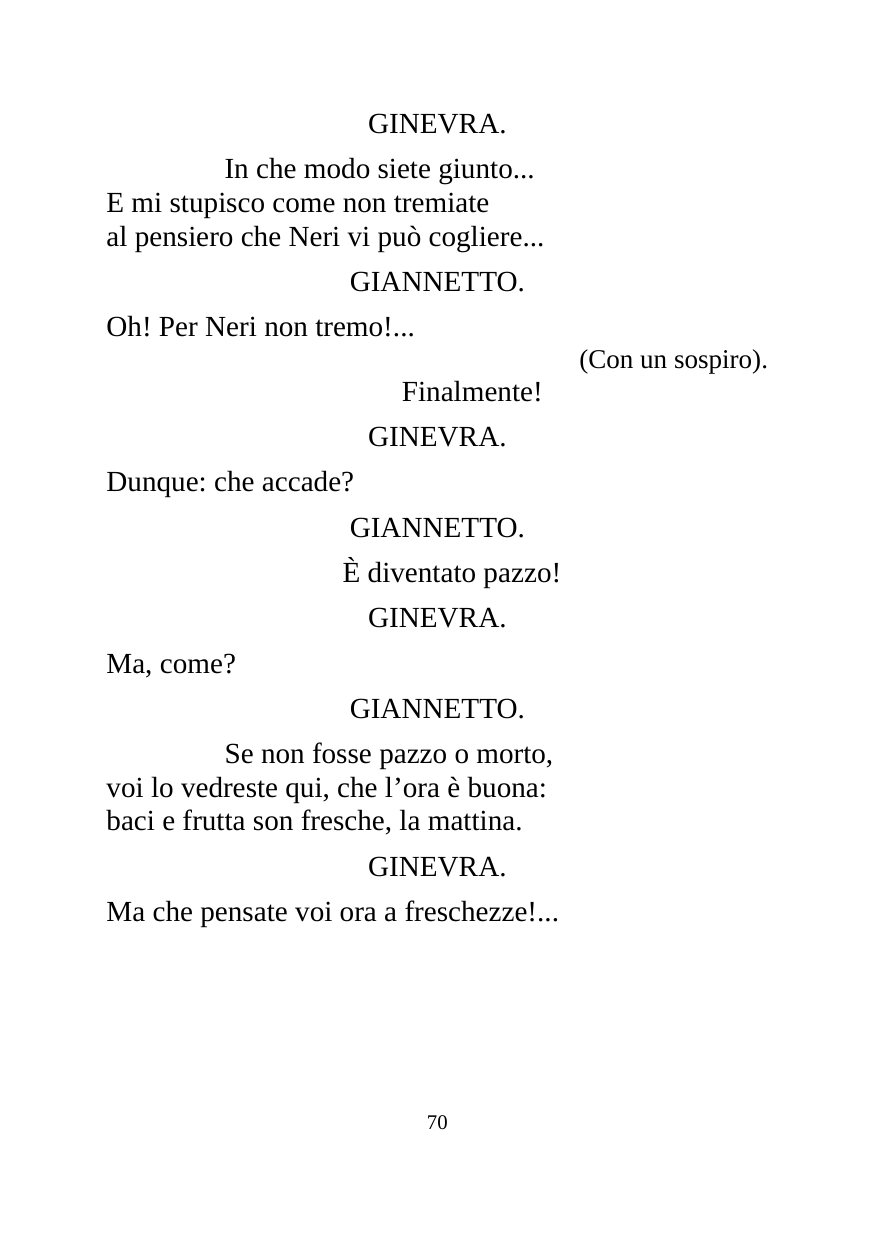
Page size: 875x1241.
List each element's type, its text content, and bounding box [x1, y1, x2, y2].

text GINEVRA. [106, 601, 768, 634]
text Ma, come? [106, 646, 768, 679]
text GIANNETTO. [106, 691, 768, 725]
text In che modo siete giunto... E mi stupisco come non tremiate al pensiero che Neri vi può cogliere... [106, 152, 768, 252]
text GINEVRA. [106, 849, 768, 882]
text GINEVRA. [106, 106, 768, 140]
text Dunque: che accade? [106, 464, 768, 498]
text Finalmente! [106, 374, 768, 407]
text Oh! Per Neri non tremo!... [106, 309, 768, 343]
text GINEVRA. [106, 419, 768, 453]
text (Con un sospiro). [77, 343, 768, 374]
text Se non fosse pazzo o morto, voi lo vedreste qui, che l’ora è buona: baci e frutta son fresche, la mattina. [106, 736, 768, 837]
text Ma che pensate voi ora a freschezze!... [106, 894, 768, 928]
text GIANNETTO. [106, 510, 768, 543]
text È diventato pazzo! [106, 555, 768, 589]
text GIANNETTO. [106, 264, 768, 297]
